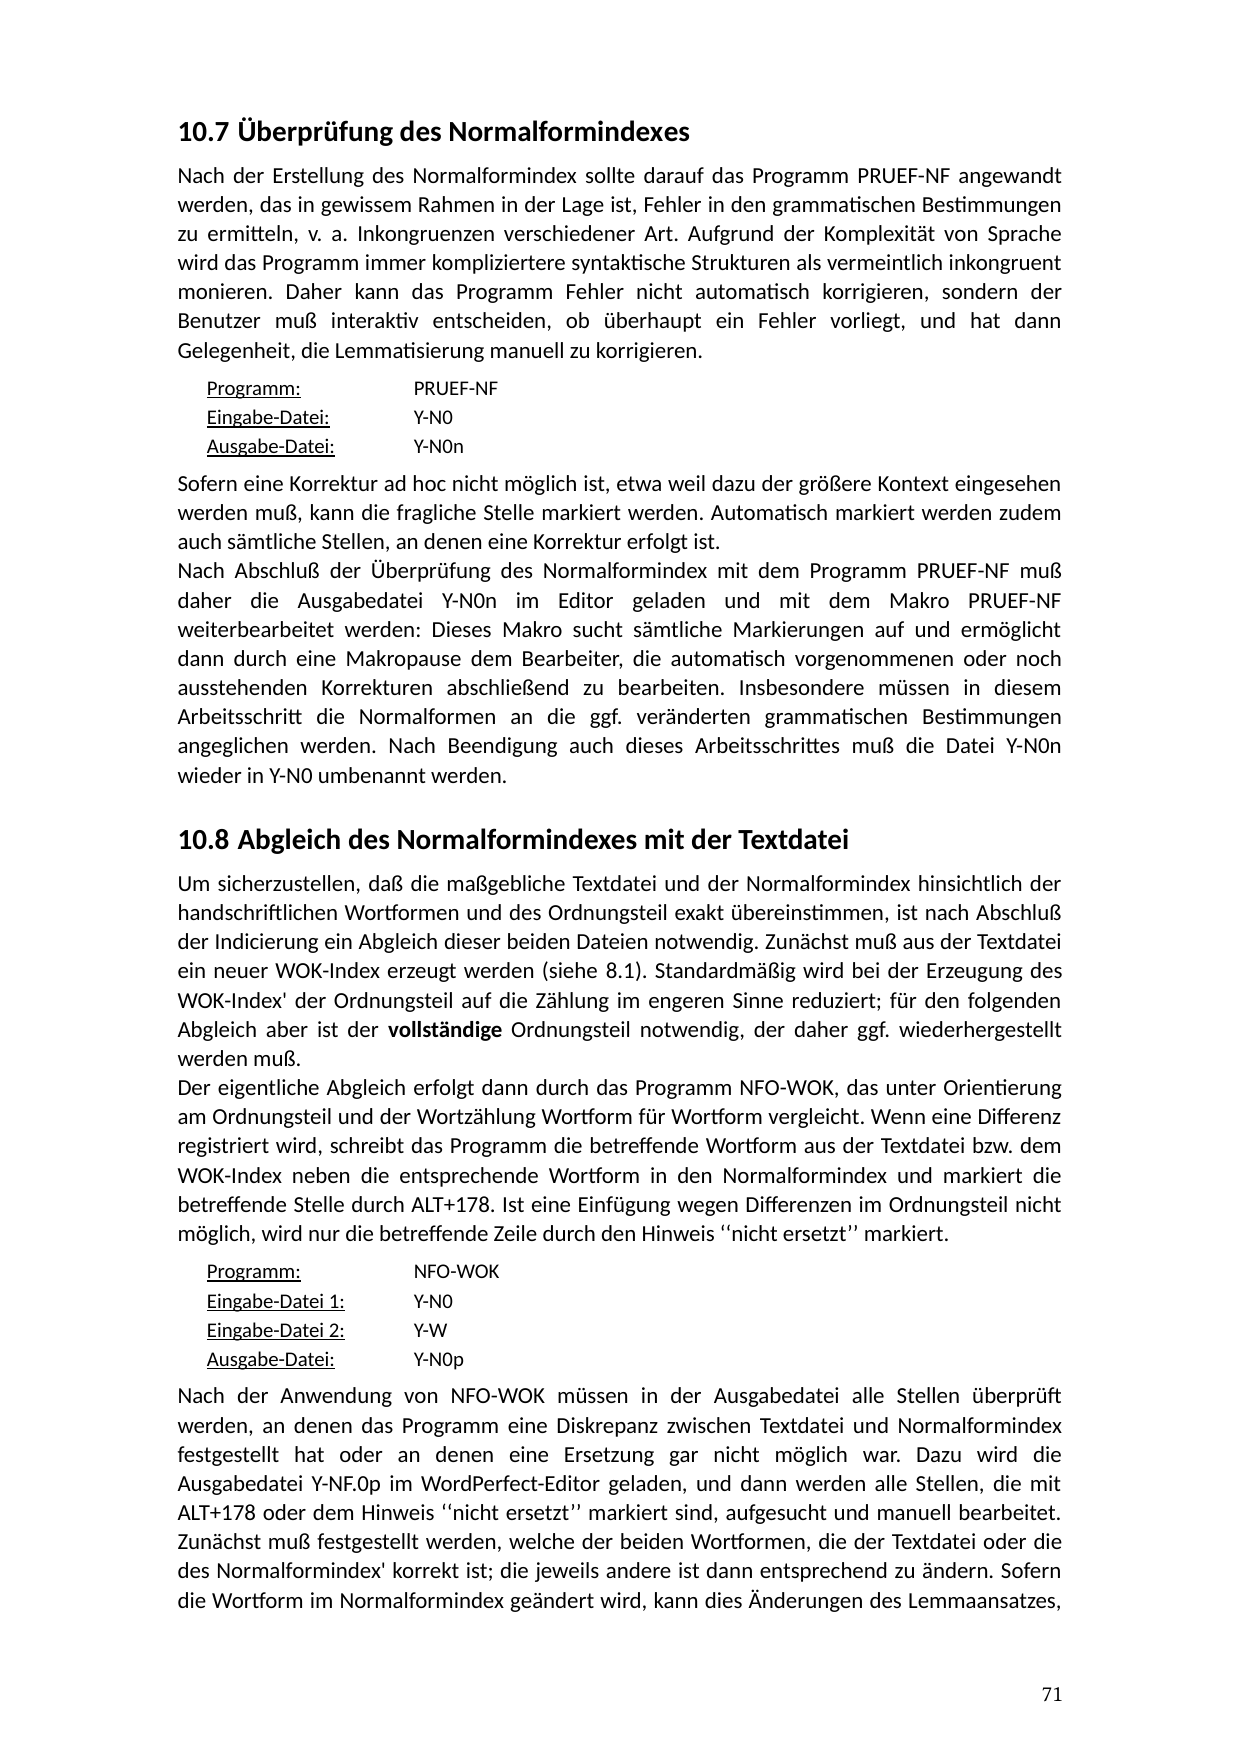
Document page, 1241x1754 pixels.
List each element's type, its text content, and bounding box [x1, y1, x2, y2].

subtitle Überprüfung des Normalformindexes [177, 118, 1063, 147]
text Nach der Anwendung von NFO-WOK müssen in der Ausgabedatei alle Stellen überprüft werden, an denen das Programm eine Diskrepanz zwischen Textdatei und Normalformindex festgestellt hat oder an denen eine Ersetzung gar nicht möglich war. Dazu wird die Ausgabedatei Y-NF.0p im WordPerfect-Editor geladen, und dann werden alle Stellen, die mit ALT+178 oder dem Hinweis ‘‘nicht ersetzt’’ markiert sind, aufgesucht und manuell bearbeitet. Zunächst muß festgestellt werden, welche der beiden Wortformen, die der Textdatei oder die des Normalformindex' korrekt ist; die jeweils andere ist dann entsprechend zu ändern. Sofern die Wortform im Normalformindex geändert wird, kann dies Änderungen des Lemmaansatzes, [177, 1381, 1063, 1614]
subtitle Abgleich des Normalformindexes mit der Textdatei [177, 826, 1063, 856]
text Sofern eine Korrektur ad hoc nicht möglich ist, etwa weil dazu der größere Kontext eingesehen werden muß, kann die fragliche Stelle markiert werden. Automatisch markiert werden zudem auch sämtliche Stellen, an denen eine Korrektur erfolgt ist. [177, 468, 1063, 556]
text Eingabe-Datei 1: Y-N0 [207, 1285, 1063, 1314]
text Nach der Erstellung des Normalformindex sollte darauf das Programm PRUEF-NF angewandt werden, das in gewissem Rahmen in der Lage ist, Fehler in den grammatischen Bestimmungen zu ermitteln, v. a. Inkongruenzen verschiedener Art. Aufgrund der Komplexität von Sprache wird das Programm immer kompliziertere syntaktische Strukturen als vermeintlich inkongruent monieren. Daher kann das Programm Fehler nicht automatisch korrigieren, sondern der Benutzer muß interaktiv entscheiden, ob überhaupt ein Fehler vorliegt, und hat dann Gelegenheit, die Lemmatisierung manuell zu korrigieren. [177, 160, 1063, 364]
text Der eigentliche Abgleich erfolgt dann durch das Programm NFO-WOK, das unter Orientierung am Ordnungsteil und der Wortzählung Wortform für Wortform vergleicht. Wenn eine Differenz registriert wird, schreibt das Programm die betreffende Wortform aus der Textdatei bzw. dem WOK-Index neben die entsprechende Wortform in den Normalformindex und markiert die betreffende Stelle durch ALT+178. Ist eine Einfügung wegen Differenzen im Ordnungsteil nicht möglich, wird nur die betreffende Zeile durch den Hinweis ‘‘nicht ersetzt’’ markiert. [177, 1072, 1063, 1247]
text Eingabe-Datei: Y-N0 [207, 401, 1063, 431]
text Eingabe-Datei 2: Y-W [207, 1314, 1063, 1343]
text Programm: NFO-WOK [207, 1256, 1063, 1285]
text Programm: PRUEF-NF [207, 372, 1063, 401]
text Nach Abschluß der Überprüfung des Normalformindex mit dem Programm PRUEF-NF muß daher die Ausgabedatei Y-N0n im Editor geladen und mit dem Makro PRUEF-NF weiterbearbeitet werden: Dieses Makro sucht sämtliche Markierungen auf und ermöglicht dann durch eine Makropause dem Bearbeiter, die automatisch vorgenommenen oder noch ausstehenden Korrekturen abschließend zu bearbeiten. Insbesondere müssen in diesem Arbeitsschritt die Normalformen an die ggf. veränderten grammatischen Bestimmungen angeglichen werden. Nach Beendigung auch dieses Arbeitsschrittes muß die Datei Y-N0n wieder in Y-N0 umbenannt werden. [177, 556, 1063, 789]
text Ausgabe-Datei: Y-N0n [207, 431, 1063, 460]
text Ausgabe-Datei: Y-N0p [207, 1343, 1063, 1372]
text Um sicherzustellen, daß die maßgebliche Textdatei und der Normalformindex hinsichtlich der handschriftlichen Wortformen und des Ordnungsteil exakt übereinstimmen, ist nach Abschluß der Indicierung ein Abgleich dieser beiden Dateien notwendig. Zunächst muß aus der Textdatei ein neuer WOK-Index erzeugt werden (siehe 8.1). Standardmäßig wird bei der Erzeugung des WOK-Index' der Ordnungsteil auf die Zählung im engeren Sinne reduziert; für den folgenden Abgleich aber ist der vollständige Ordnungsteil notwendig, der daher ggf. wiederhergestellt werden muß. [177, 868, 1063, 1072]
